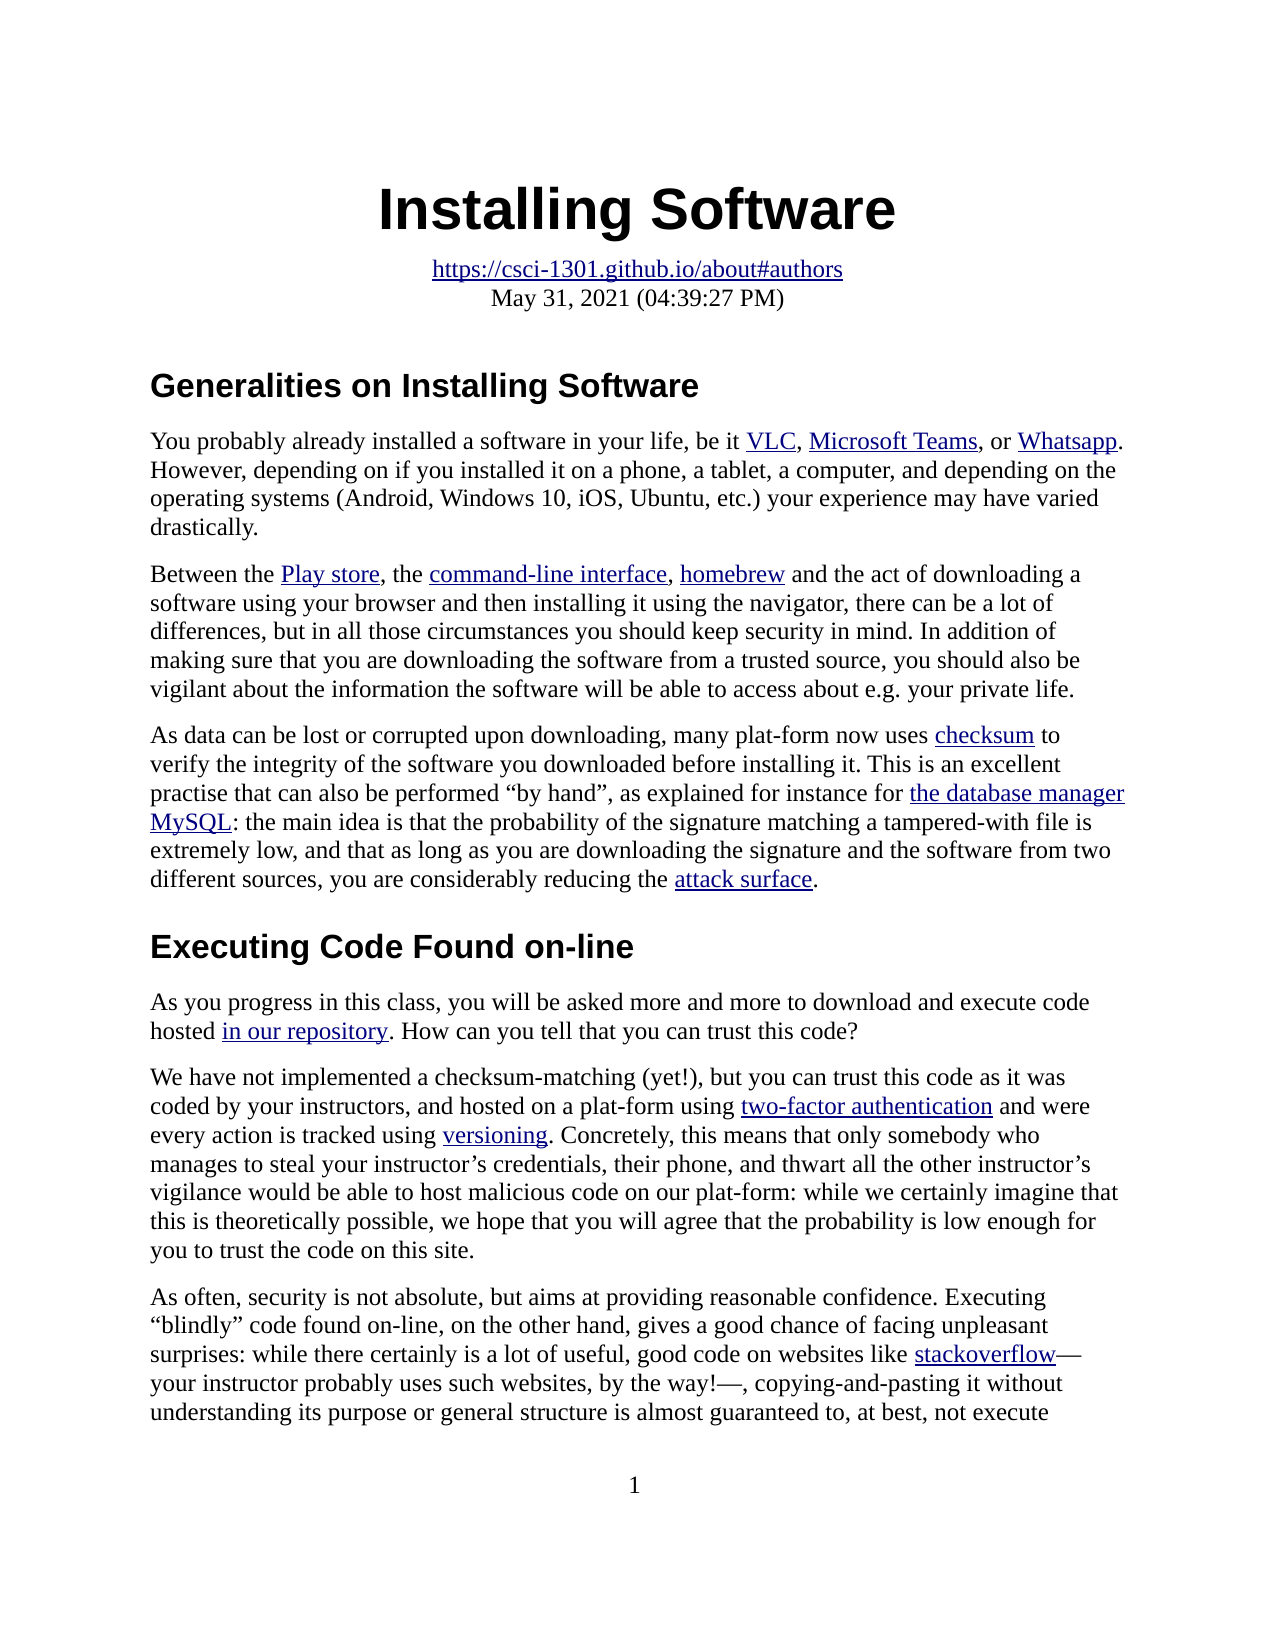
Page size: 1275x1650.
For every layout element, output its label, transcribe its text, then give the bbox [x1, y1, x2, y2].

text https://csci-1301.github.io/about#authors [150, 254, 1125, 283]
subtitle Generalities on Installing Software [150, 366, 1125, 404]
text As data can be lost or corrupted upon downloading, many plat-form now uses checksum to verify the integrity of the software you downloaded before installing it. This is an excellent practise that can also be performed “by hand”, as explained for instance for the database manager MySQL: the main idea is that the probability of the signature matching a tampered-with file is extremely low, and that as long as you are downloading the signature and the software from two different sources, you are considerably reducing the attack surface. [150, 721, 1125, 893]
text May 31, 2021 (04:39:27 PM) [150, 283, 1125, 312]
text Between the Play store, the command-line interface, homebrew and the act of downloading a software using your browser and then installing it using the navigator, there can be a lot of differences, but in all those circumstances you should keep security in mind. In addition of making sure that you are downloading the software from a trusted source, you should also be vigilant about the information the software will be able to access about e.g. your private life. [150, 559, 1125, 703]
subtitle Executing Code Found on-line [150, 927, 1125, 966]
text You probably already installed a software in your life, be it VLC, Microsoft Teams, or Whatsapp. However, depending on if you installed it on a phone, a tablet, a computer, and depending on the operating systems (Android, Windows 10, iOS, Ubuntu, etc.) your experience may have varied drastically. [150, 426, 1125, 541]
text As you progress in this class, you will be asked more and more to download and execute code hosted in our repository. How can you tell that you can trust this code? [150, 987, 1125, 1044]
text We have not implemented a checksum-matching (yet!), but you can trust this code as it was coded by your instructors, and hosted on a plat-form using two-factor authentication and were every action is tracked using versioning. Concretely, this means that only somebody who manages to steal your instructor’s credentials, their phone, and thwart all the other instructor’s vigilance would be able to host malicious code on our plat-form: while we certainly imagine that this is theoretically possible, we hope that you will agree that the probability is low enough for you to trust the code on this site. [150, 1062, 1125, 1264]
title Installing Software [150, 175, 1125, 242]
text As often, security is not absolute, but aims at providing reasonable confidence. Executing “blindly” code found on-line, on the other hand, gives a good chance of facing unpleasant surprises: while there certainly is a lot of useful, good code on websites like stackoverflow—your instructor probably uses such websites, by the way!—, copying-and-pasting it without understanding its purpose or general structure is almost guaranteed to, at best, not execute [150, 1282, 1125, 1425]
